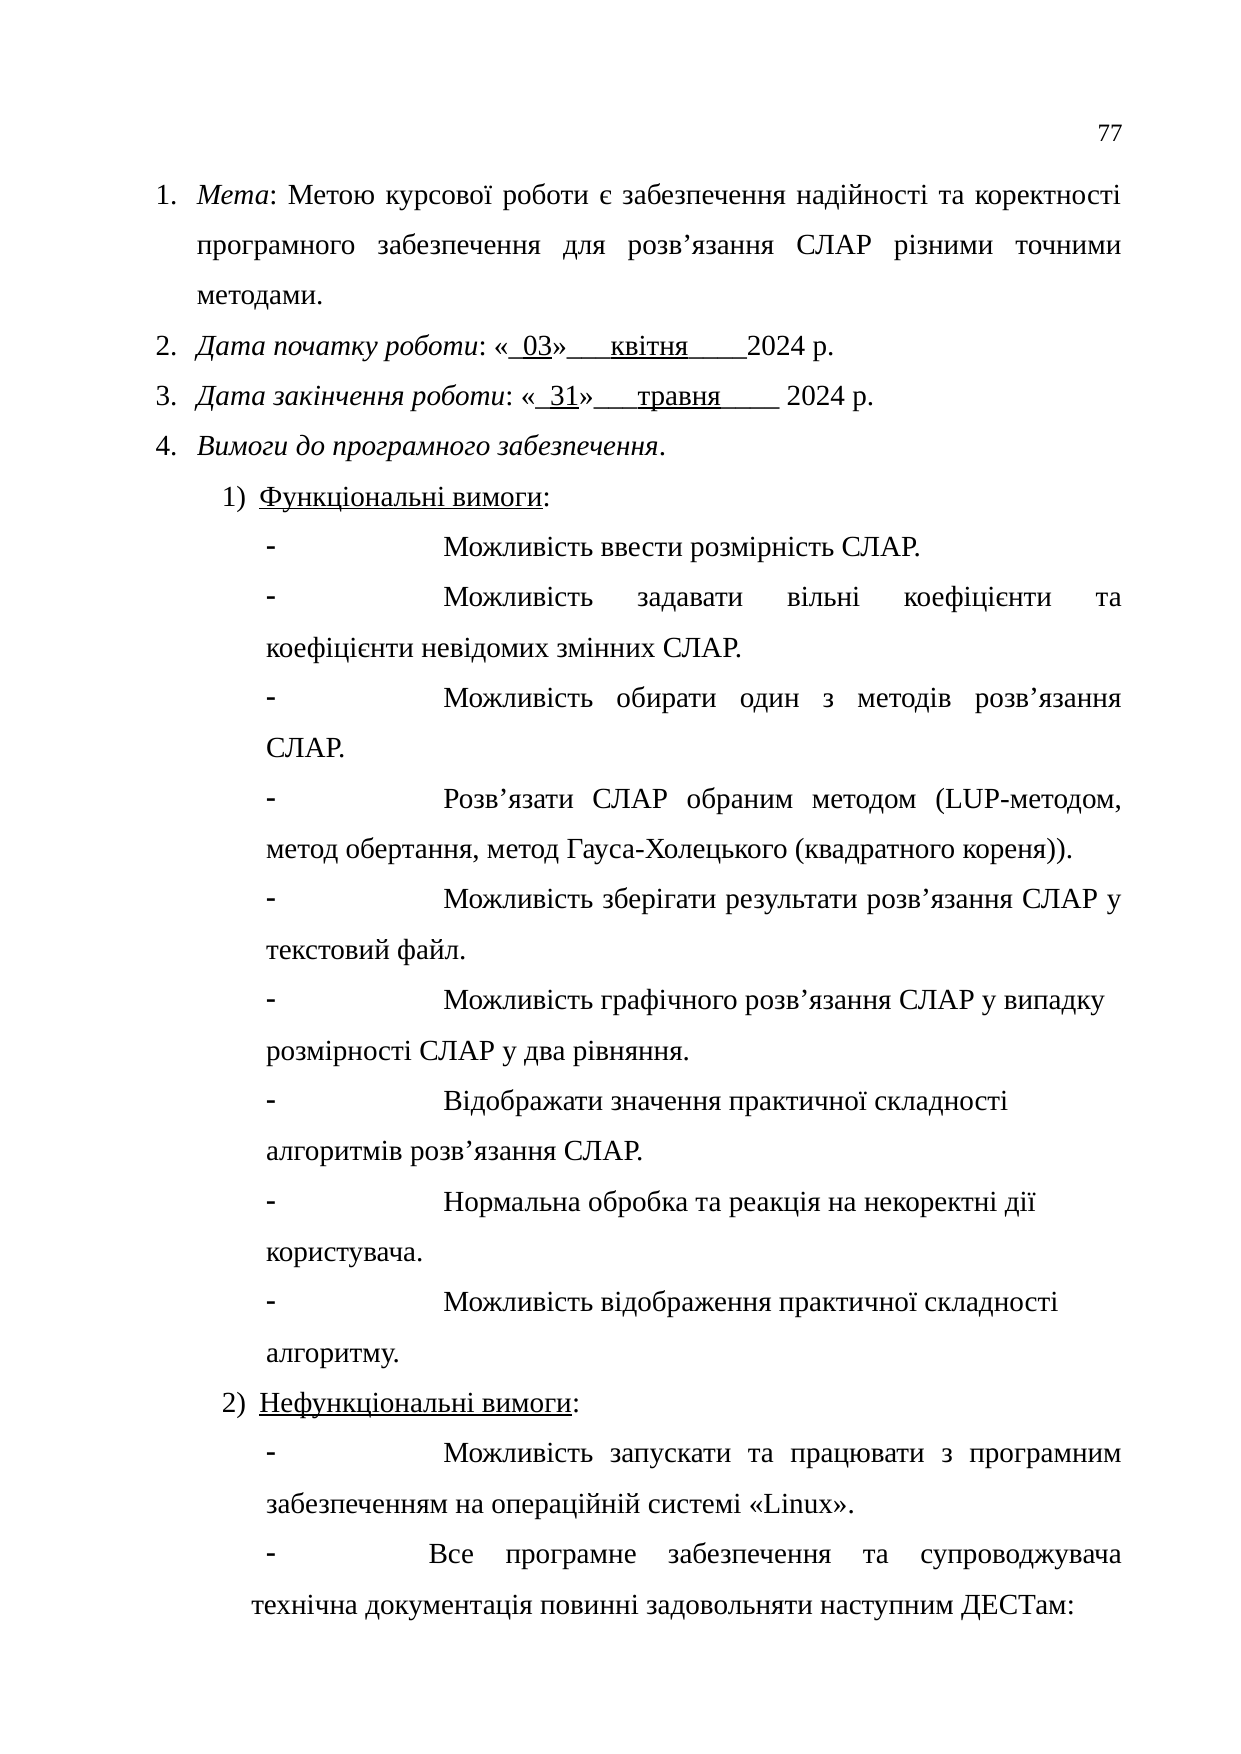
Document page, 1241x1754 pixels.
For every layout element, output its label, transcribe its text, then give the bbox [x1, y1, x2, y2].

list Все програмне забезпечення та супроводжувача технічна документація повинні задовольняти наступним ДЕСТам: [251, 1536, 1122, 1620]
list Відображати значення практичної складності алгоритмів розв’язання СЛАР. [266, 1083, 1122, 1167]
list Можливість графічного розв’язання СЛАР у випадку розмірності СЛАР у два рівняння. [266, 982, 1122, 1066]
list Можливість зберігати результати розв’язання СЛАР у текстовий файл. [266, 882, 1122, 966]
list Можливість обирати один з методів розв’язання СЛАР. [266, 680, 1122, 764]
list Вимоги до програмного забезпечення. [155, 428, 1122, 462]
list Можливість відображення практичної складності алгоритму. [266, 1284, 1122, 1368]
list Дата закінчення роботи: «_31»___травня____ 2024 р. [155, 378, 1122, 412]
list Можливість задавати вільні коефіцієнти та коефіцієнти невідомих змінних СЛАР. [266, 579, 1122, 663]
list Нормальна обробка та реакція на некоректні дії користувача. [266, 1184, 1122, 1268]
list Нефункціональні вимоги: [222, 1385, 1122, 1419]
list Можливість запускати та працювати з програмним забезпеченням на операційній системі «Linux». [266, 1436, 1122, 1519]
list Розв’язати СЛАР обраним методом (LUP-методом, метод обертання, метод Гауса-Холецького (квадратного кореня)). [266, 781, 1122, 865]
list Дата початку роботи: «_03»___квітня____2024 р. [155, 328, 1122, 361]
list Можливість ввести розмірність СЛАР. [266, 529, 1122, 563]
list Функціональні вимоги: [222, 479, 1122, 512]
list Мета: Метою курсової роботи є забезпечення надійності та коректності програмного забезпечення для розв’язання СЛАР різними точними методами. [155, 177, 1122, 311]
